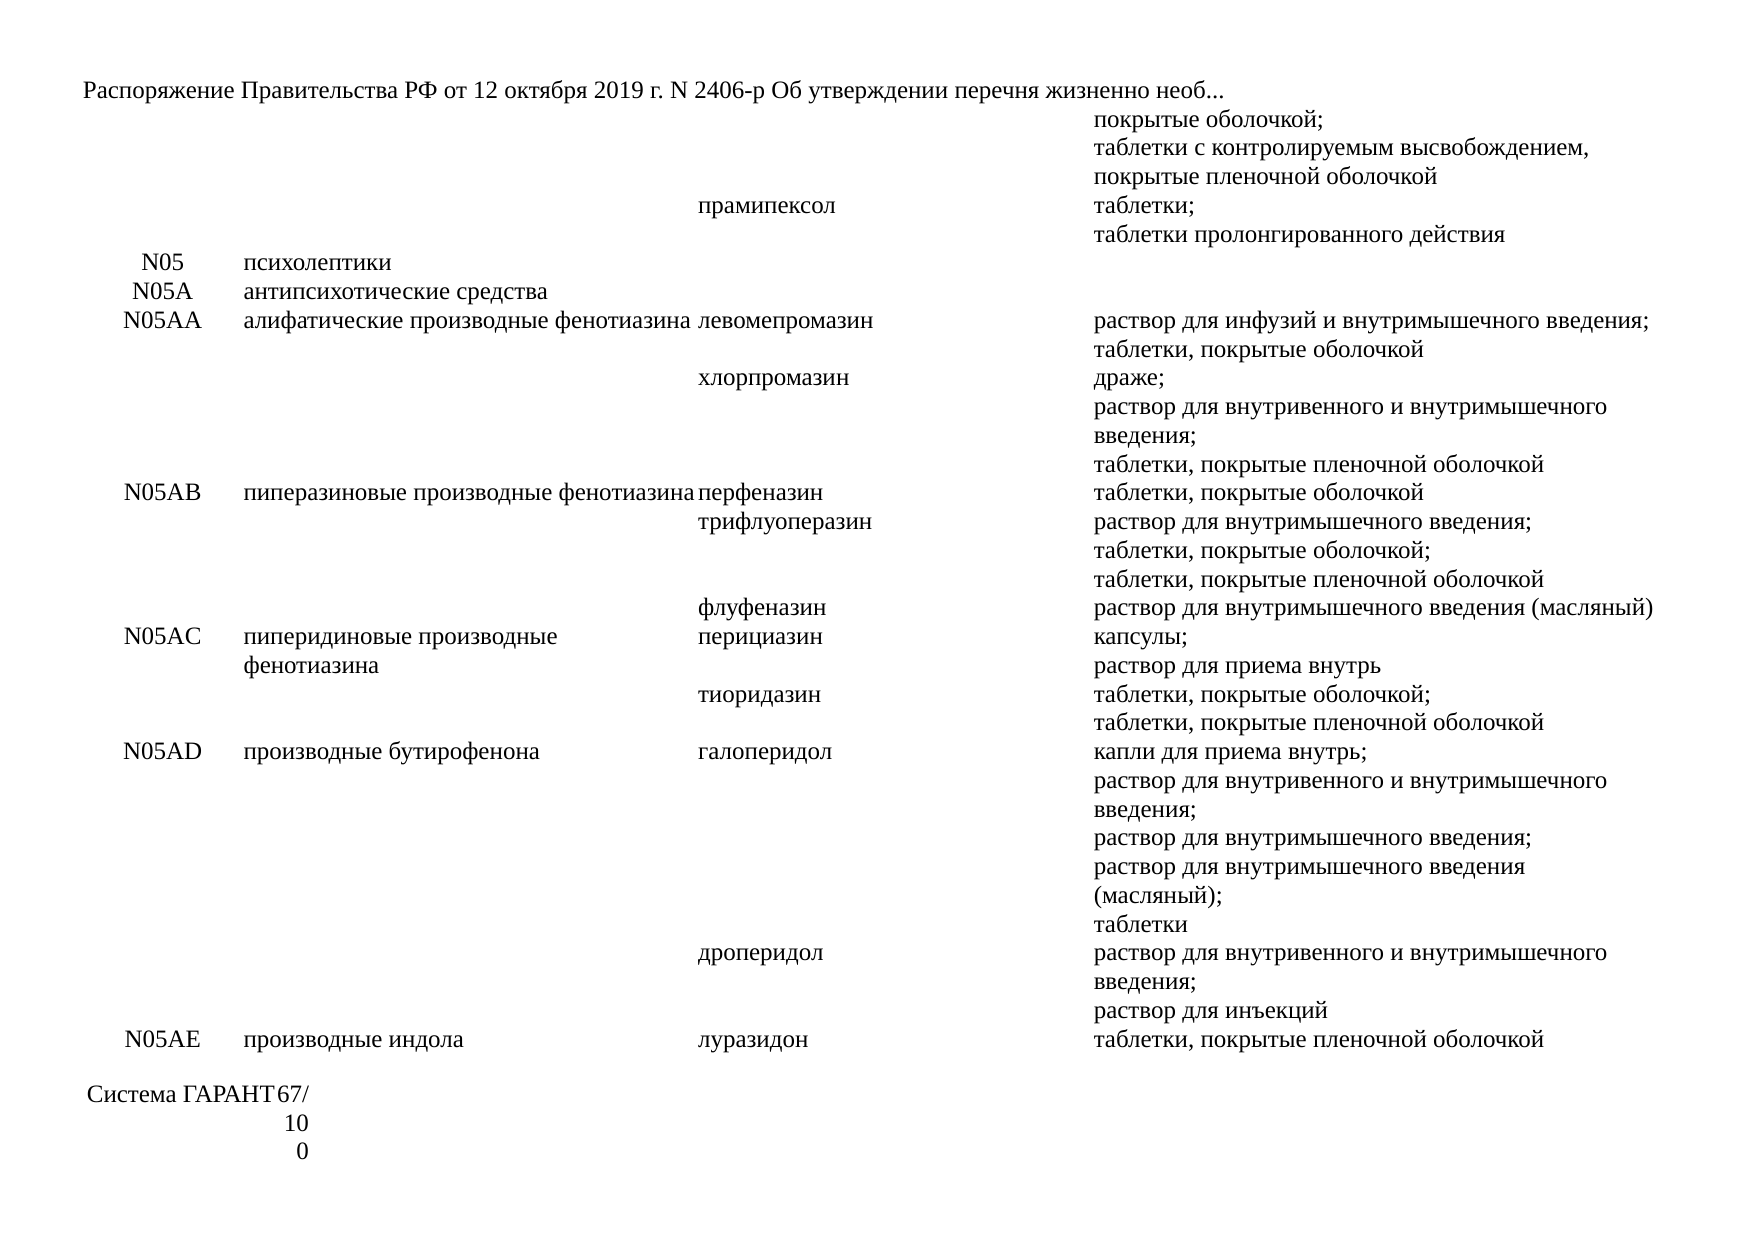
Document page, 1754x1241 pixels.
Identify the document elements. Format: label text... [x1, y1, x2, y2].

table_cell [697, 276, 1092, 305]
table_cell [83, 363, 242, 477]
table_cell капсулы; раствор для приема внутрь [1093, 621, 1659, 679]
table_cell [242, 104, 697, 190]
table_cell N05AA [83, 305, 242, 362]
table_cell тиоридазин [697, 679, 1092, 736]
table_cell антипсихотические средства [242, 276, 697, 305]
table_cell [242, 679, 697, 736]
table_cell [83, 938, 242, 1024]
table_cell [83, 679, 242, 736]
table_cell психолептики [242, 248, 697, 276]
table_cell покрытые оболочкой; таблетки с контролируемым высвобождением, покрытые пленочной оболочкой [1093, 104, 1659, 190]
table_cell [697, 104, 1092, 190]
table_cell [83, 104, 242, 190]
table_cell трифлуоперазин [697, 506, 1092, 592]
table_cell [242, 363, 697, 477]
table_cell N05AЕ [83, 1024, 242, 1052]
table_cell [83, 593, 242, 621]
table_cell капли для приема внутрь; раствор для внутривенного и внутримышечного введения; раствор для внутримышечного введения; раствор для внутримышечного введения (масляный); таблетки [1093, 736, 1659, 937]
table_cell [242, 593, 697, 621]
table_cell таблетки, покрытые оболочкой; таблетки, покрытые пленочной оболочкой [1093, 679, 1659, 736]
table_cell луразидон [697, 1024, 1092, 1052]
table_cell [242, 506, 697, 592]
table_cell N05A [83, 276, 242, 305]
table_cell перфеназин [697, 478, 1092, 506]
table_cell [1093, 276, 1659, 305]
table_cell левомепромазин [697, 305, 1092, 362]
table_cell [242, 190, 697, 247]
table_cell [242, 938, 697, 1024]
table_cell таблетки, покрытые пленочной оболочкой [1093, 1024, 1659, 1052]
table_cell раствор для внутримышечного введения; таблетки, покрытые оболочкой; таблетки, покрытые пленочной оболочкой [1093, 506, 1659, 592]
table_cell прамипексол [697, 190, 1092, 247]
table_cell N05AC [83, 621, 242, 679]
table_cell перициазин [697, 621, 1092, 679]
table_cell таблетки; таблетки пролонгированного действия [1093, 190, 1659, 247]
table_cell галоперидол [697, 736, 1092, 937]
table_cell [83, 190, 242, 247]
table_cell таблетки, покрытые оболочкой [1093, 478, 1659, 506]
table_cell дроперидол [697, 938, 1092, 1024]
table_cell пиперидиновые производные фенотиазина [242, 621, 697, 679]
table_cell хлорпромазин [697, 363, 1092, 477]
table_cell раствор для внутривенного и внутримышечного введения; раствор для инъекций [1093, 938, 1659, 1024]
table_cell драже; раствор для внутривенного и внутримышечного введения; таблетки, покрытые пленочной оболочкой [1093, 363, 1659, 477]
table_cell N05AB [83, 478, 242, 506]
table_cell [697, 248, 1092, 276]
table_cell раствор для внутримышечного введения (масляный) [1093, 593, 1659, 621]
table_cell [1093, 248, 1659, 276]
table_cell пиперазиновые производные фенотиазина [242, 478, 697, 506]
table_cell алифатические производные фенотиазина [242, 305, 697, 362]
table_cell раствор для инфузий и внутримышечного введения; таблетки, покрытые оболочкой [1093, 305, 1659, 362]
table_cell N05 [83, 248, 242, 276]
table_cell производные индола [242, 1024, 697, 1052]
table_cell N05AD [83, 736, 242, 937]
table_cell [83, 506, 242, 592]
table_cell флуфеназин [697, 593, 1092, 621]
table_cell производные бутирофенона [242, 736, 697, 937]
